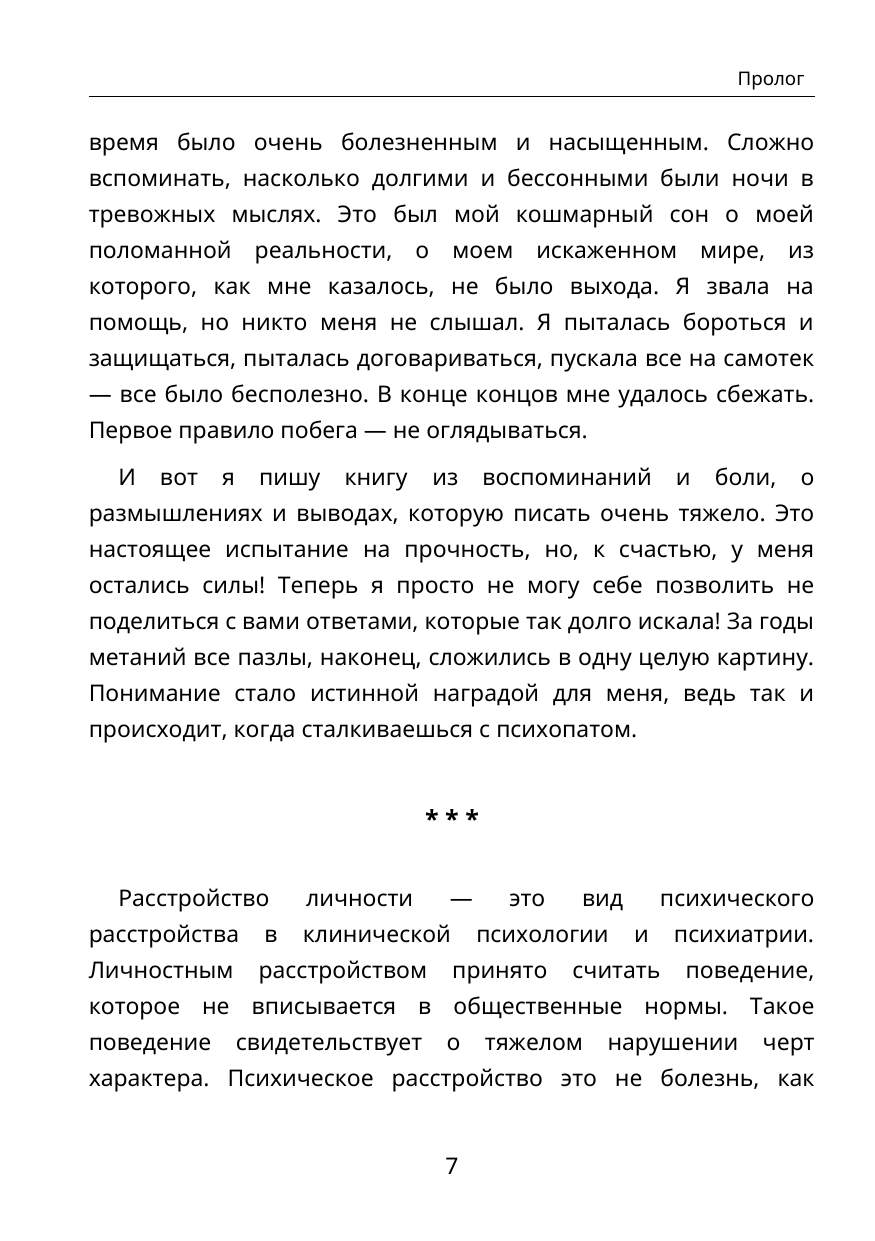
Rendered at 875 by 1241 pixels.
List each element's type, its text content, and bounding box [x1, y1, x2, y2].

text И вот я пишу книгу из воспоминаний и боли, о размышлениях и выводах, которую писать очень тяжело. Это настоящее испытание на прочность, но, к счастью, у меня остались силы! Теперь я просто не могу себе позволить не поделиться с вами ответами, которые так долго искала! За годы метаний все пазлы, наконец, сложились в одну целую картину. Понимание стало истинной наградой для меня, ведь так и происходит, когда сталкиваешься с психопатом. [88, 461, 815, 744]
text время было очень болезненным и насыщенным. Сложно вспоминать, насколько долгими и бессонными были ночи в тревожных мыслях. Это был мой кошмарный сон о моей поломанной реальности, о моем искаженном мире, из которого, как мне казалось, не было выхода. Я звала на помощь, но никто меня не слышал. Я пыталась бороться и защищаться, пыталась договариваться, пускала все на самотек — все было бесполезно. В конце концов мне удалось сбежать. Первое правило побега — не оглядываться. [88, 126, 815, 445]
text Расстройство личности — это вид психического расстройства в клинической психологии и психиатрии. Личностным расстройством принято считать поведение, которое не вписывается в общественные нормы. Такое поведение свидетельствует о тяжелом нарушении черт характера. Психическое расстройство это не болезнь, как [88, 882, 815, 1093]
subtitle * * * [88, 802, 815, 836]
